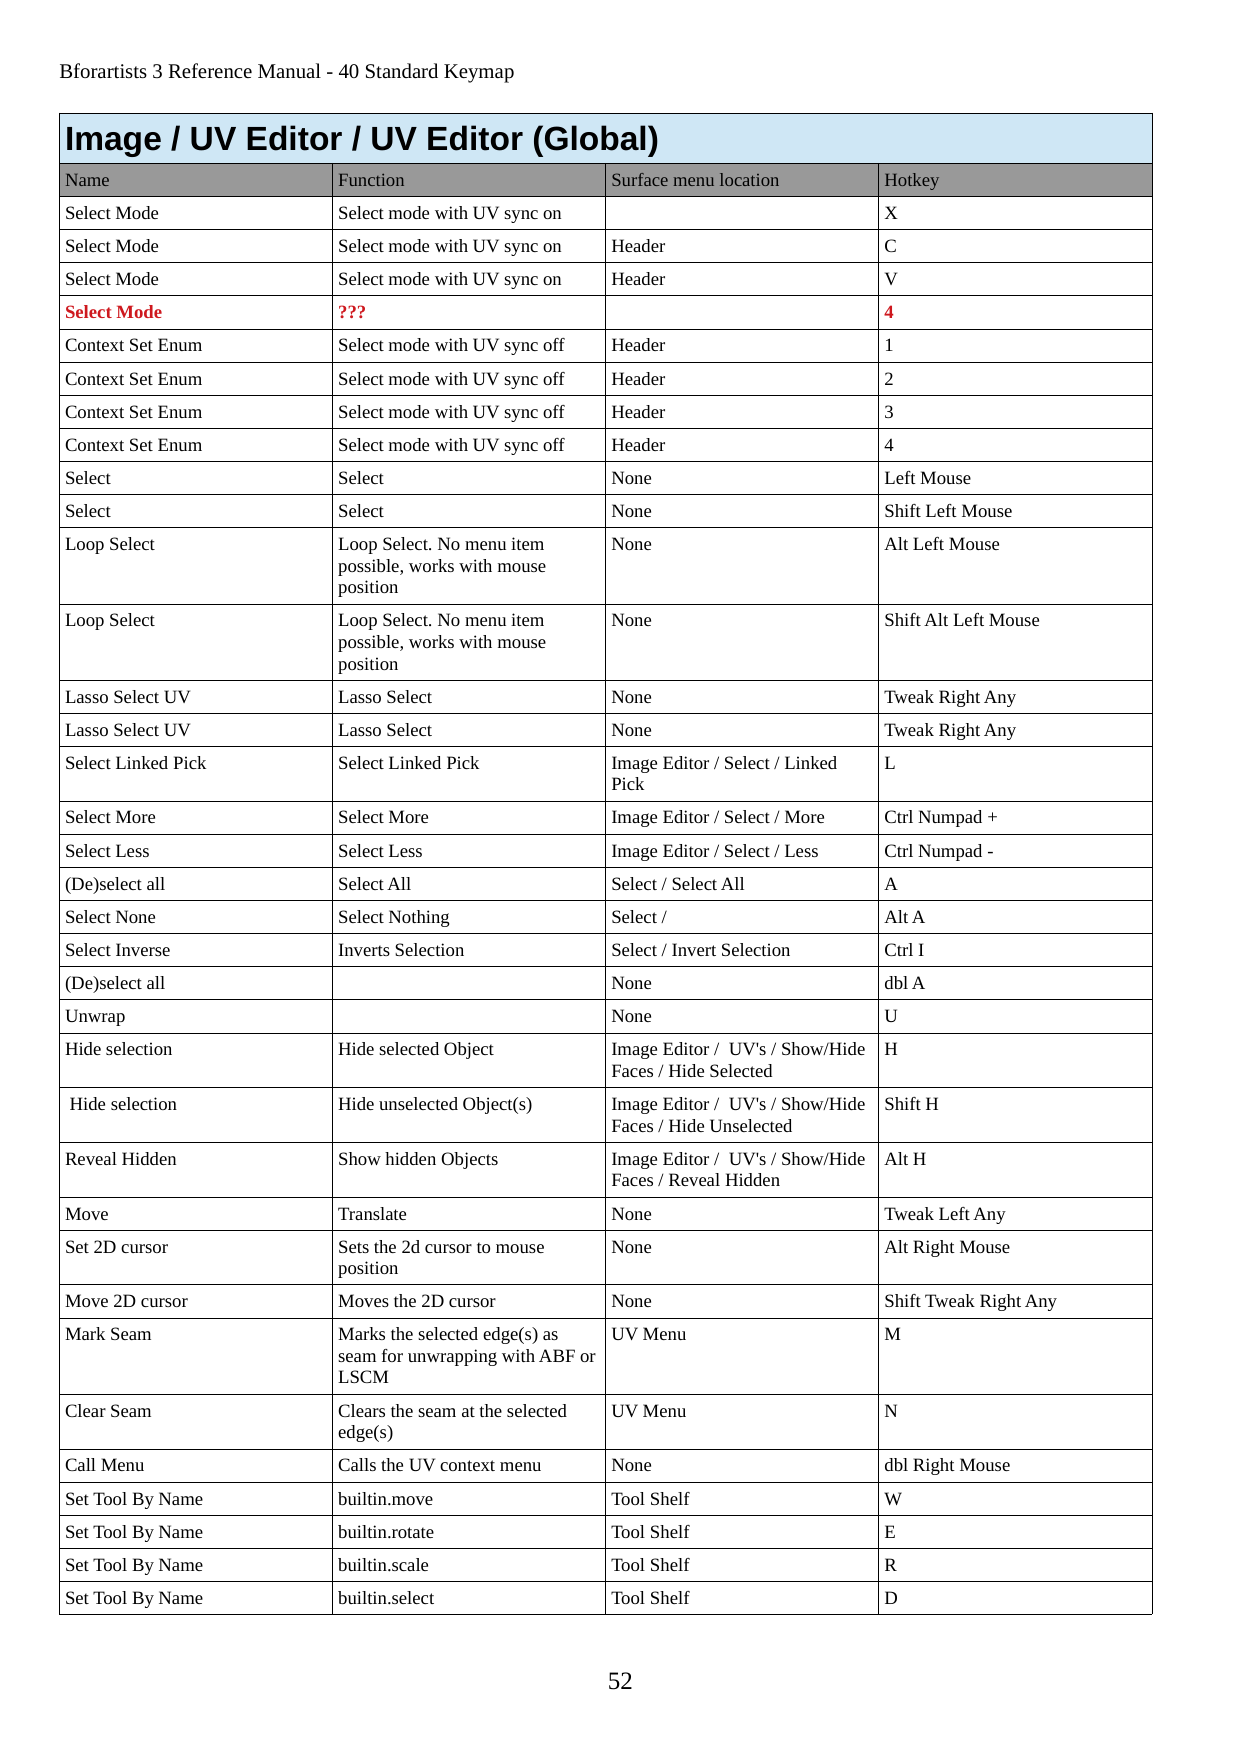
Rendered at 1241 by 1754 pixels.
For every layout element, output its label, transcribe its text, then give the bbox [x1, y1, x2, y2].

table_cell V [879, 263, 1152, 295]
table_cell Calls the UV context menu [333, 1450, 605, 1482]
table_cell UV Menu [606, 1395, 878, 1448]
table_cell Shift Alt Left Mouse [879, 605, 1152, 680]
table_cell Select None [60, 901, 332, 933]
table_cell L [879, 747, 1152, 801]
table_cell Alt Left Mouse [879, 528, 1152, 603]
table_cell Loop Select. No menu item possible, works with mouse position [333, 528, 605, 603]
table_cell Mark Seam [60, 1319, 332, 1394]
table_cell [606, 197, 878, 229]
table_cell None [606, 1000, 878, 1032]
table_cell Select mode with UV sync off [333, 429, 605, 461]
table_cell 4 [879, 429, 1152, 461]
table_cell Image Editor / UV's / Show/Hide Faces / Reveal Hidden [606, 1143, 878, 1197]
table_cell Ctrl I [879, 934, 1152, 966]
table_cell 3 [879, 396, 1152, 428]
table_cell Shift Tweak Right Any [879, 1285, 1152, 1317]
table_cell None [606, 714, 878, 746]
table_cell dbl Right Mouse [879, 1450, 1152, 1482]
table_cell Header [606, 363, 878, 395]
table_cell C [879, 230, 1152, 262]
table_cell [606, 296, 878, 328]
table_cell Shift H [879, 1088, 1152, 1142]
table_cell Sets the 2d cursor to mouse position [333, 1231, 605, 1284]
table_cell [333, 967, 605, 999]
table_cell None [606, 1285, 878, 1317]
table_cell Tool Shelf [606, 1516, 878, 1548]
table_cell builtin.move [333, 1483, 605, 1515]
table_cell Select Linked Pick [333, 747, 605, 801]
table_cell Loop Select. No menu item possible, works with mouse position [333, 605, 605, 680]
table_cell Reveal Hidden [60, 1143, 332, 1197]
table_cell N [879, 1395, 1152, 1448]
table_cell None [606, 528, 878, 603]
table_cell Select Nothing [333, 901, 605, 933]
table_cell Select mode with UV sync off [333, 396, 605, 428]
table_cell Header [606, 230, 878, 262]
table_cell None [606, 1450, 878, 1482]
table_cell 1 [879, 330, 1152, 362]
table_cell Select [60, 495, 332, 527]
table_cell Alt A [879, 901, 1152, 933]
table_cell Select Mode [60, 296, 332, 328]
table_cell D [879, 1582, 1152, 1614]
table_cell (De)select all [60, 868, 332, 900]
table_cell H [879, 1034, 1152, 1087]
table_cell Tweak Left Any [879, 1198, 1152, 1230]
table_cell Hotkey [879, 164, 1152, 196]
table_cell Image Editor / Select / Linked Pick [606, 747, 878, 801]
table_cell Select Less [60, 835, 332, 867]
table_cell Translate [333, 1198, 605, 1230]
table_cell Context Set Enum [60, 363, 332, 395]
table_cell Set Tool By Name [60, 1582, 332, 1614]
table_cell Select / [606, 901, 878, 933]
table_cell Hide selection [60, 1088, 332, 1142]
table_cell Left Mouse [879, 462, 1152, 494]
table_cell None [606, 462, 878, 494]
table_cell None [606, 681, 878, 713]
table_cell Select [333, 462, 605, 494]
table_cell Select mode with UV sync off [333, 330, 605, 362]
table_cell Context Set Enum [60, 330, 332, 362]
table_cell Show hidden Objects [333, 1143, 605, 1197]
table_cell Moves the 2D cursor [333, 1285, 605, 1317]
table_cell Select Mode [60, 263, 332, 295]
table_cell Loop Select [60, 605, 332, 680]
table_cell dbl A [879, 967, 1152, 999]
table_cell Select All [333, 868, 605, 900]
table_cell Header [606, 330, 878, 362]
table_cell None [606, 967, 878, 999]
table_cell Ctrl Numpad - [879, 835, 1152, 867]
table_cell Image Editor / Select / Less [606, 835, 878, 867]
table_cell Clear Seam [60, 1395, 332, 1448]
table_cell Header [606, 263, 878, 295]
table_cell Move 2D cursor [60, 1285, 332, 1317]
table_cell Set Tool By Name [60, 1516, 332, 1548]
table_cell Header [606, 396, 878, 428]
table_cell Select / Select All [606, 868, 878, 900]
table_cell Select More [60, 802, 332, 834]
table_cell Select Mode [60, 230, 332, 262]
table_cell Set Tool By Name [60, 1483, 332, 1515]
table_cell None [606, 1198, 878, 1230]
table_cell Unwrap [60, 1000, 332, 1032]
table_cell Surface menu location [606, 164, 878, 196]
table_cell Context Set Enum [60, 396, 332, 428]
table_cell Move [60, 1198, 332, 1230]
table_cell Tweak Right Any [879, 681, 1152, 713]
table_cell Name [60, 164, 332, 196]
table_cell Tool Shelf [606, 1582, 878, 1614]
table_cell Select [333, 495, 605, 527]
table_cell Set Tool By Name [60, 1549, 332, 1581]
table_cell Ctrl Numpad + [879, 802, 1152, 834]
table_cell builtin.select [333, 1582, 605, 1614]
table_cell Select Mode [60, 197, 332, 229]
table_cell Function [333, 164, 605, 196]
table_cell None [606, 1231, 878, 1284]
table_cell Shift Left Mouse [879, 495, 1152, 527]
table_cell Tool Shelf [606, 1549, 878, 1581]
table_cell Set 2D cursor [60, 1231, 332, 1284]
table_cell (De)select all [60, 967, 332, 999]
table_cell Image Editor / UV's / Show/Hide Faces / Hide Unselected [606, 1088, 878, 1142]
table_cell Alt Right Mouse [879, 1231, 1152, 1284]
table_cell 2 [879, 363, 1152, 395]
table_cell Lasso Select UV [60, 681, 332, 713]
table_cell A [879, 868, 1152, 900]
table_cell Hide unselected Object(s) [333, 1088, 605, 1142]
table_cell X [879, 197, 1152, 229]
table_cell Select Linked Pick [60, 747, 332, 801]
table_cell Tool Shelf [606, 1483, 878, 1515]
table_cell Loop Select [60, 528, 332, 603]
table_cell builtin.rotate [333, 1516, 605, 1548]
table_cell builtin.scale [333, 1549, 605, 1581]
table_cell Clears the seam at the selected edge(s) [333, 1395, 605, 1448]
table_cell Tweak Right Any [879, 714, 1152, 746]
table_cell W [879, 1483, 1152, 1515]
table_cell Select mode with UV sync on [333, 197, 605, 229]
table_cell Image Editor / UV's / Show/Hide Faces / Hide Selected [606, 1034, 878, 1087]
table_cell Select mode with UV sync off [333, 363, 605, 395]
table_cell [333, 1000, 605, 1032]
table_cell Lasso Select [333, 681, 605, 713]
table_cell Select / Invert Selection [606, 934, 878, 966]
table_cell Lasso Select [333, 714, 605, 746]
table_cell M [879, 1319, 1152, 1394]
table_cell U [879, 1000, 1152, 1032]
table_cell Context Set Enum [60, 429, 332, 461]
table_cell Call Menu [60, 1450, 332, 1482]
table_cell R [879, 1549, 1152, 1581]
table_cell Select Inverse [60, 934, 332, 966]
table_cell Select mode with UV sync on [333, 263, 605, 295]
table_cell Image Editor / Select / More [606, 802, 878, 834]
table_cell E [879, 1516, 1152, 1548]
table_cell Hide selection [60, 1034, 332, 1087]
table_header Image / UV Editor / UV Editor (Global) [60, 114, 1152, 163]
table_cell None [606, 495, 878, 527]
table_cell None [606, 605, 878, 680]
table_cell 4 [879, 296, 1152, 328]
table_cell Header [606, 429, 878, 461]
table_cell Select More [333, 802, 605, 834]
table_cell Marks the selected edge(s) as seam for unwrapping with ABF or LSCM [333, 1319, 605, 1394]
table_cell Select Less [333, 835, 605, 867]
table_cell Lasso Select UV [60, 714, 332, 746]
table_cell ??? [333, 296, 605, 328]
table_cell Select [60, 462, 332, 494]
table_cell UV Menu [606, 1319, 878, 1394]
table_cell Alt H [879, 1143, 1152, 1197]
table_cell Select mode with UV sync on [333, 230, 605, 262]
table_cell Inverts Selection [333, 934, 605, 966]
table_cell Hide selected Object [333, 1034, 605, 1087]
